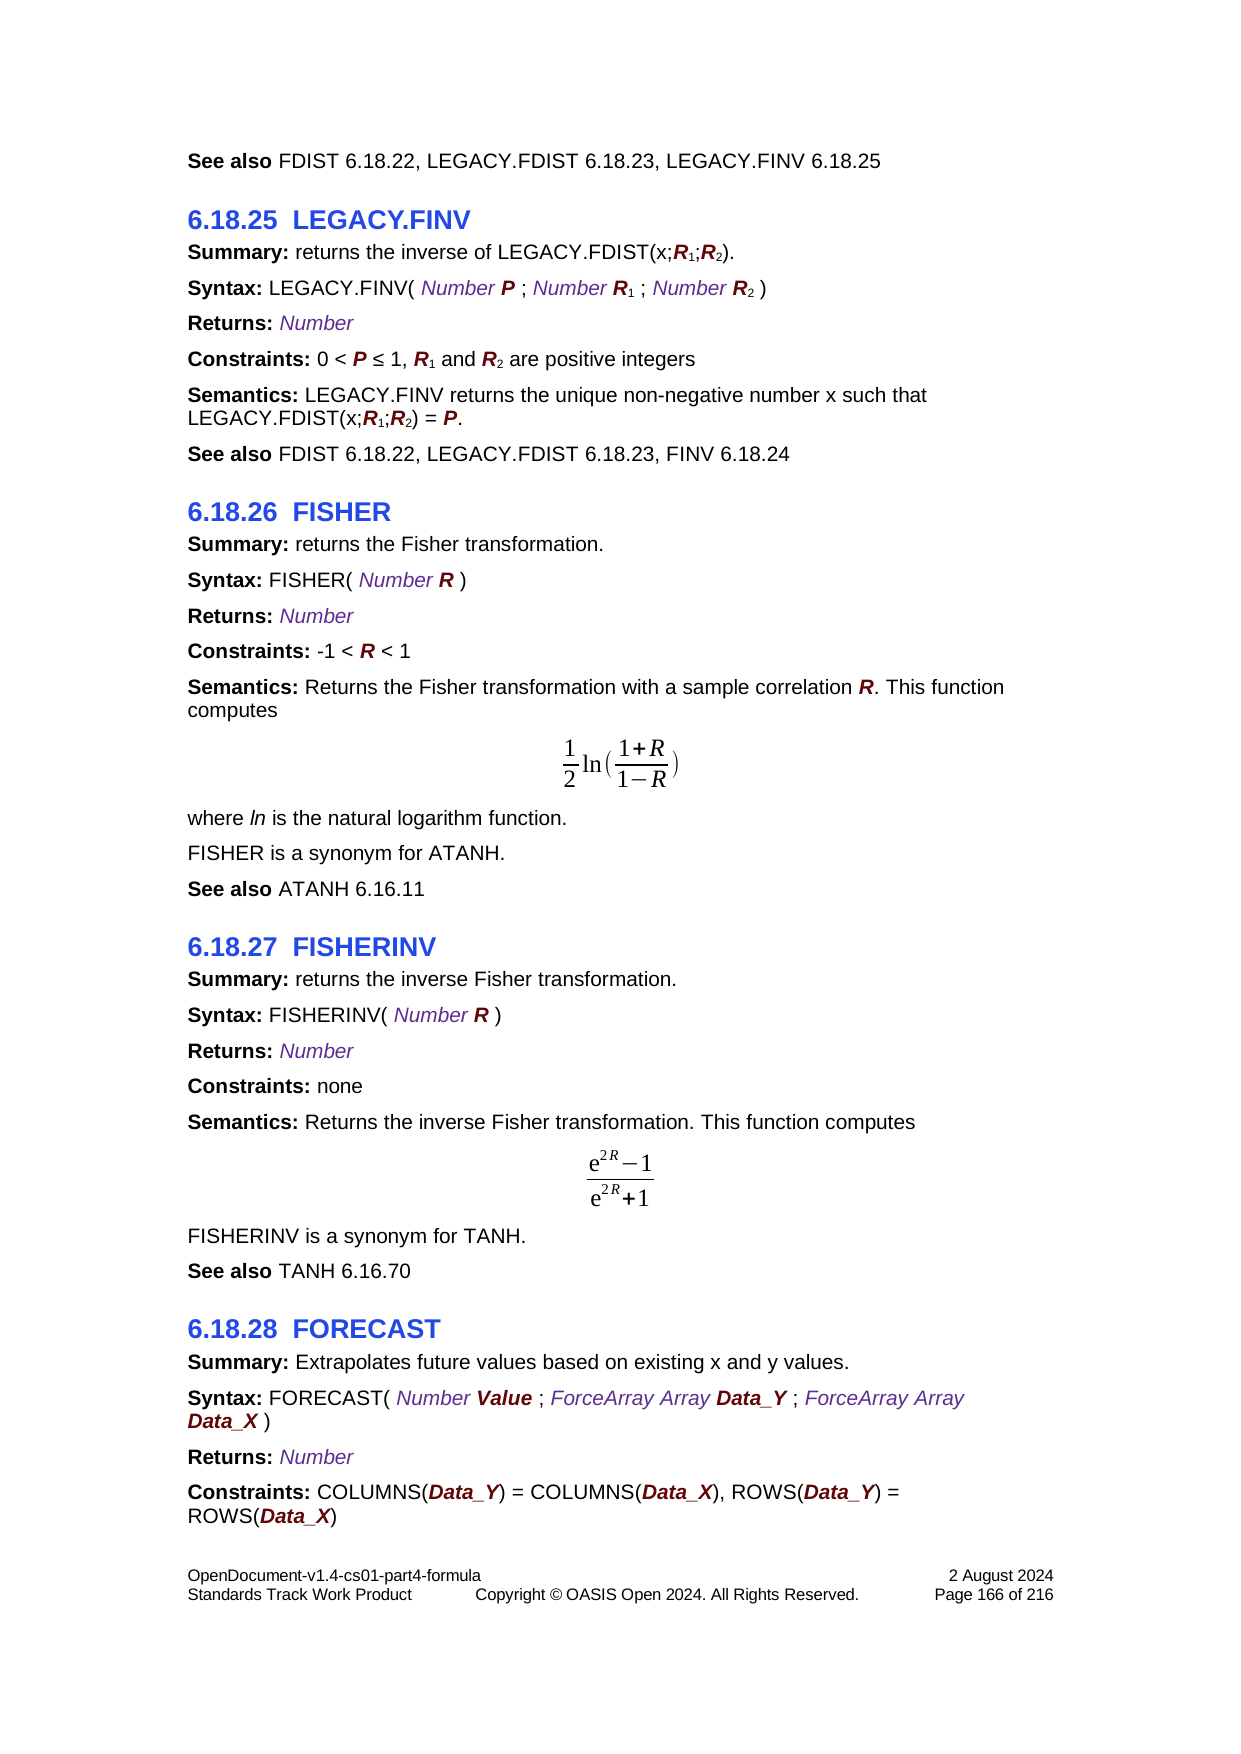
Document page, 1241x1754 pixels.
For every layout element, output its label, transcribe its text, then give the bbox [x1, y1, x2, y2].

text Constraints: -1 < R < 1 [187, 640, 1053, 663]
text See also ATANH 6.16.11 [187, 877, 1053, 901]
text Syntax: FISHER( Number R ) [187, 568, 1053, 592]
text See also FDIST 6.18.22, LEGACY.FDIST 6.18.23, FINV 6.18.24 [187, 442, 1053, 466]
subtitle FISHER [187, 497, 1053, 527]
text Summary: Extrapolates future values based on existing x and y values. [187, 1350, 1053, 1374]
text Returns: Number [187, 1445, 1053, 1469]
text See also TANH 6.16.70 [187, 1260, 1053, 1283]
text Constraints: COLUMNS(Data_Y) = COLUMNS(Data_X), ROWS(Data_Y) = ROWS(Data_X) [187, 1481, 1053, 1528]
subtitle FORECAST [187, 1314, 1053, 1344]
text Returns: Number [187, 604, 1053, 628]
text Semantics: LEGACY.FINV returns the unique non-negative number x such that LEGACY.FDIST(x;R1;R2) = P. [187, 383, 1053, 430]
text Syntax: LEGACY.FINV( Number P ; Number R1 ; Number R2 ) [187, 276, 1053, 300]
text Syntax: FORECAST( Number Value ; ForceArray Array Data_Y ; ForceArray Array Data_X ) [187, 1386, 1053, 1433]
text where ln is the natural logarithm function. [187, 806, 1053, 829]
text FISHER is a synonym for ATANH. [187, 842, 1053, 865]
text See also FDIST 6.18.22, LEGACY.FDIST 6.18.23, LEGACY.FINV 6.18.25 [187, 150, 1053, 173]
text Summary: returns the inverse of LEGACY.FDIST(x;R1;R2). [187, 241, 1053, 264]
text Constraints: none [187, 1075, 1053, 1098]
text Summary: returns the inverse Fisher transformation. [187, 968, 1053, 991]
subtitle FISHERINV [187, 932, 1053, 962]
text Returns: Number [187, 312, 1053, 335]
text Summary: returns the Fisher transformation. [187, 533, 1053, 556]
text Constraints: 0 < P ≤ 1, R1 and R2 are positive integers [187, 347, 1053, 371]
text FISHERINV is a synonym for TANH. [187, 1224, 1053, 1248]
subtitle LEGACY.FINV [187, 204, 1053, 234]
text Semantics: Returns the inverse Fisher transformation. This function computes [187, 1110, 1053, 1134]
text Syntax: FISHERINV( Number R ) [187, 1003, 1053, 1027]
text Semantics: Returns the Fisher transformation with a sample correlation R. This function computes [187, 675, 1053, 722]
text Returns: Number [187, 1039, 1053, 1063]
